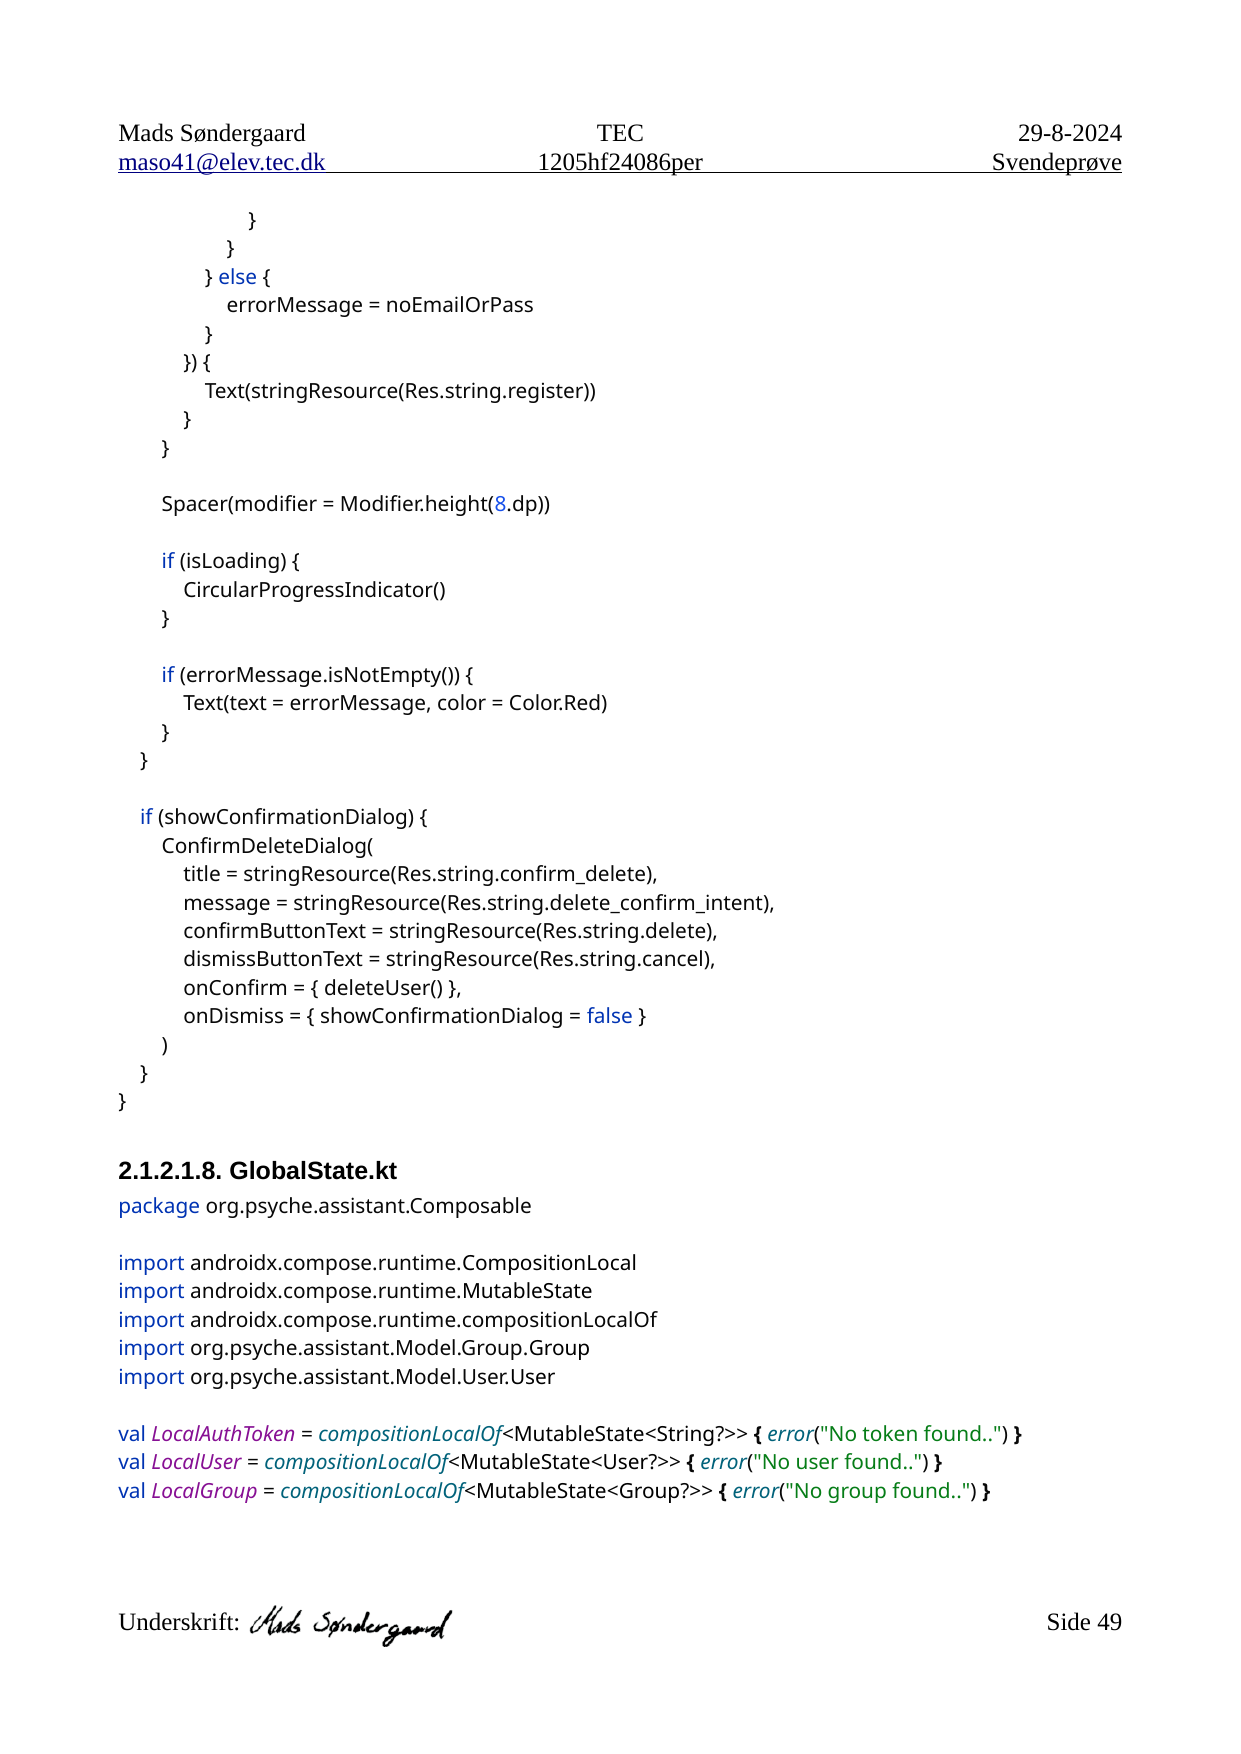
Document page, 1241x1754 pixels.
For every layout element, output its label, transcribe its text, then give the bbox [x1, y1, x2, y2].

subtitle 2.1.2.1.8. GlobalState.kt [118, 1156, 1122, 1185]
picture [244, 1600, 458, 1647]
text } } } else { errorMessage = noEmailOrPass } }) { Text(stringResource(Res.string.register)) } } Spacer(modifier = Modifier.height(8.dp)) if (isLoading) { CircularProgressIndicator() } if (errorMessage.isNotEmpty()) { Text(text = errorMessage, color = Color.Red) } } if (showConfirmationDialog) { ConfirmDeleteDialog( title = stringResource(Res.string.confirm_delete), message = stringResource(Res.string.delete_confirm_intent), confirmButtonText = stringResource(Res.string.delete), dismissButtonText = stringResource(Res.string.cancel), onConfirm = { deleteUser() }, onDismiss = { showConfirmationDialog = false } ) } } [118, 205, 1122, 1115]
text package org.psyche.assistant.Composable import androidx.compose.runtime.CompositionLocal import androidx.compose.runtime.MutableState import androidx.compose.runtime.compositionLocalOf import org.psyche.assistant.Model.Group.Group import org.psyche.assistant.Model.User.User val LocalAuthToken = compositionLocalOf<MutableState<String?>> { error("No token found..") } val LocalUser = compositionLocalOf<MutableState<User?>> { error("No user found..") } val LocalGroup = compositionLocalOf<MutableState<Group?>> { error("No group found..") } [118, 1191, 1122, 1504]
